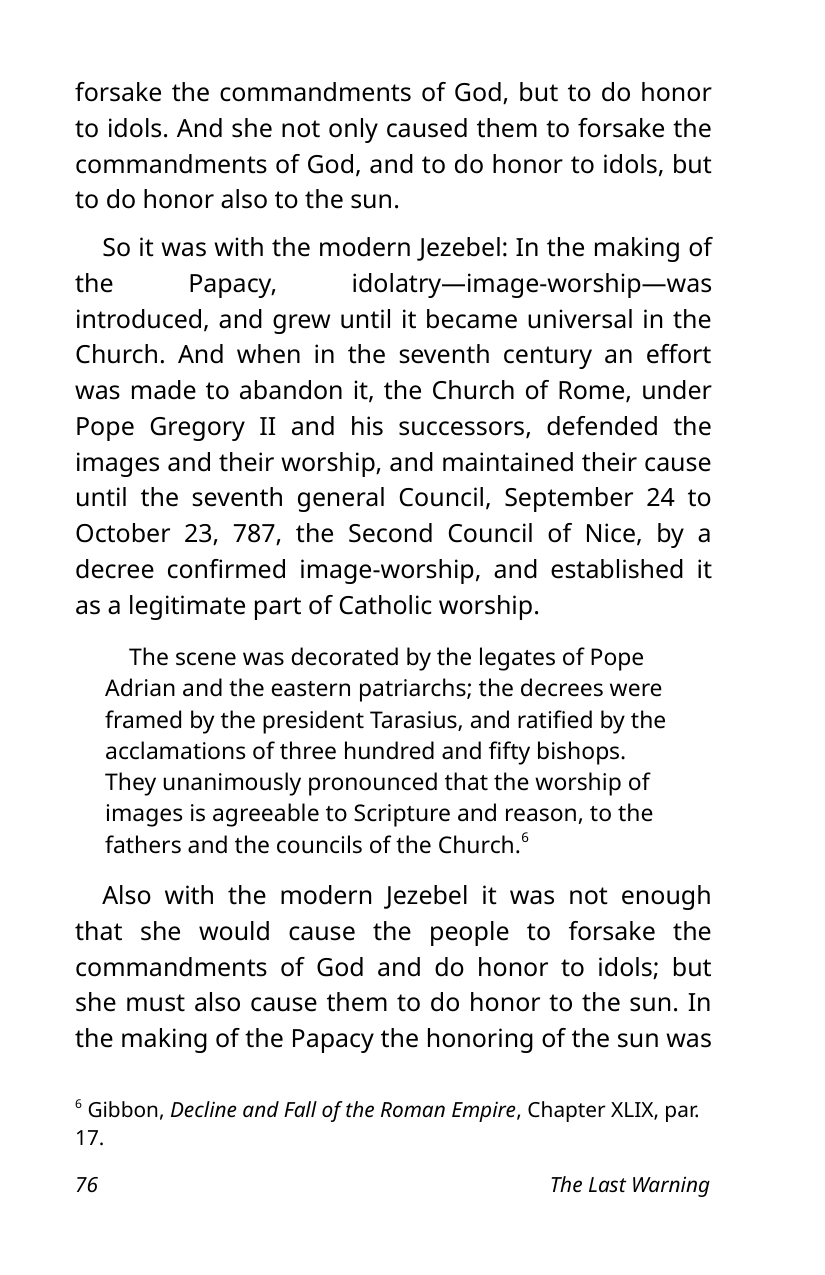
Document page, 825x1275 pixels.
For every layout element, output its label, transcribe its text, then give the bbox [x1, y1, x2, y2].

text Also with the modern Jezebel it was not enough that she would cause the people to forsake the commandments of God and do honor to idols; but she must also cause them to do honor to the sun. In the making of the Papacy the honoring of the sun was [75, 878, 712, 1055]
text So it was with the modern Jezebel: In the making of the Papacy, idolatry—image-worship—was introduced, and grew until it became universal in the Church. And when in the seventh century an effort was made to abandon it, the Church of Rome, under Pope Gregory II and his successors, defended the images and their worship, and maintained their cause until the seventh general Council, September 24 to October 23, 787, the Second Council of Nice, by a decree confirmed image-worship, and established it as a legitimate part of Catholic worship. [75, 230, 712, 621]
text Gibbon, Decline and Fall of the Roman Empire, Chapter XLIX, par. 17. [75, 1095, 712, 1152]
text forsake the commandments of God, but to do honor to idols. And she not only caused them to forsake the commandments of God, and to do honor to idols, but to do honor also to the sun. [75, 75, 712, 216]
text The scene was decorated by the legates of Pope Adrian and the eastern patriarchs; the decrees were framed by the president Tarasius, and ratified by the acclamations of three hundred and fifty bishops. They unanimously pronounced that the worship of images is agreeable to Scripture and reason, to the fathers and the councils of the Church. [105, 641, 682, 860]
